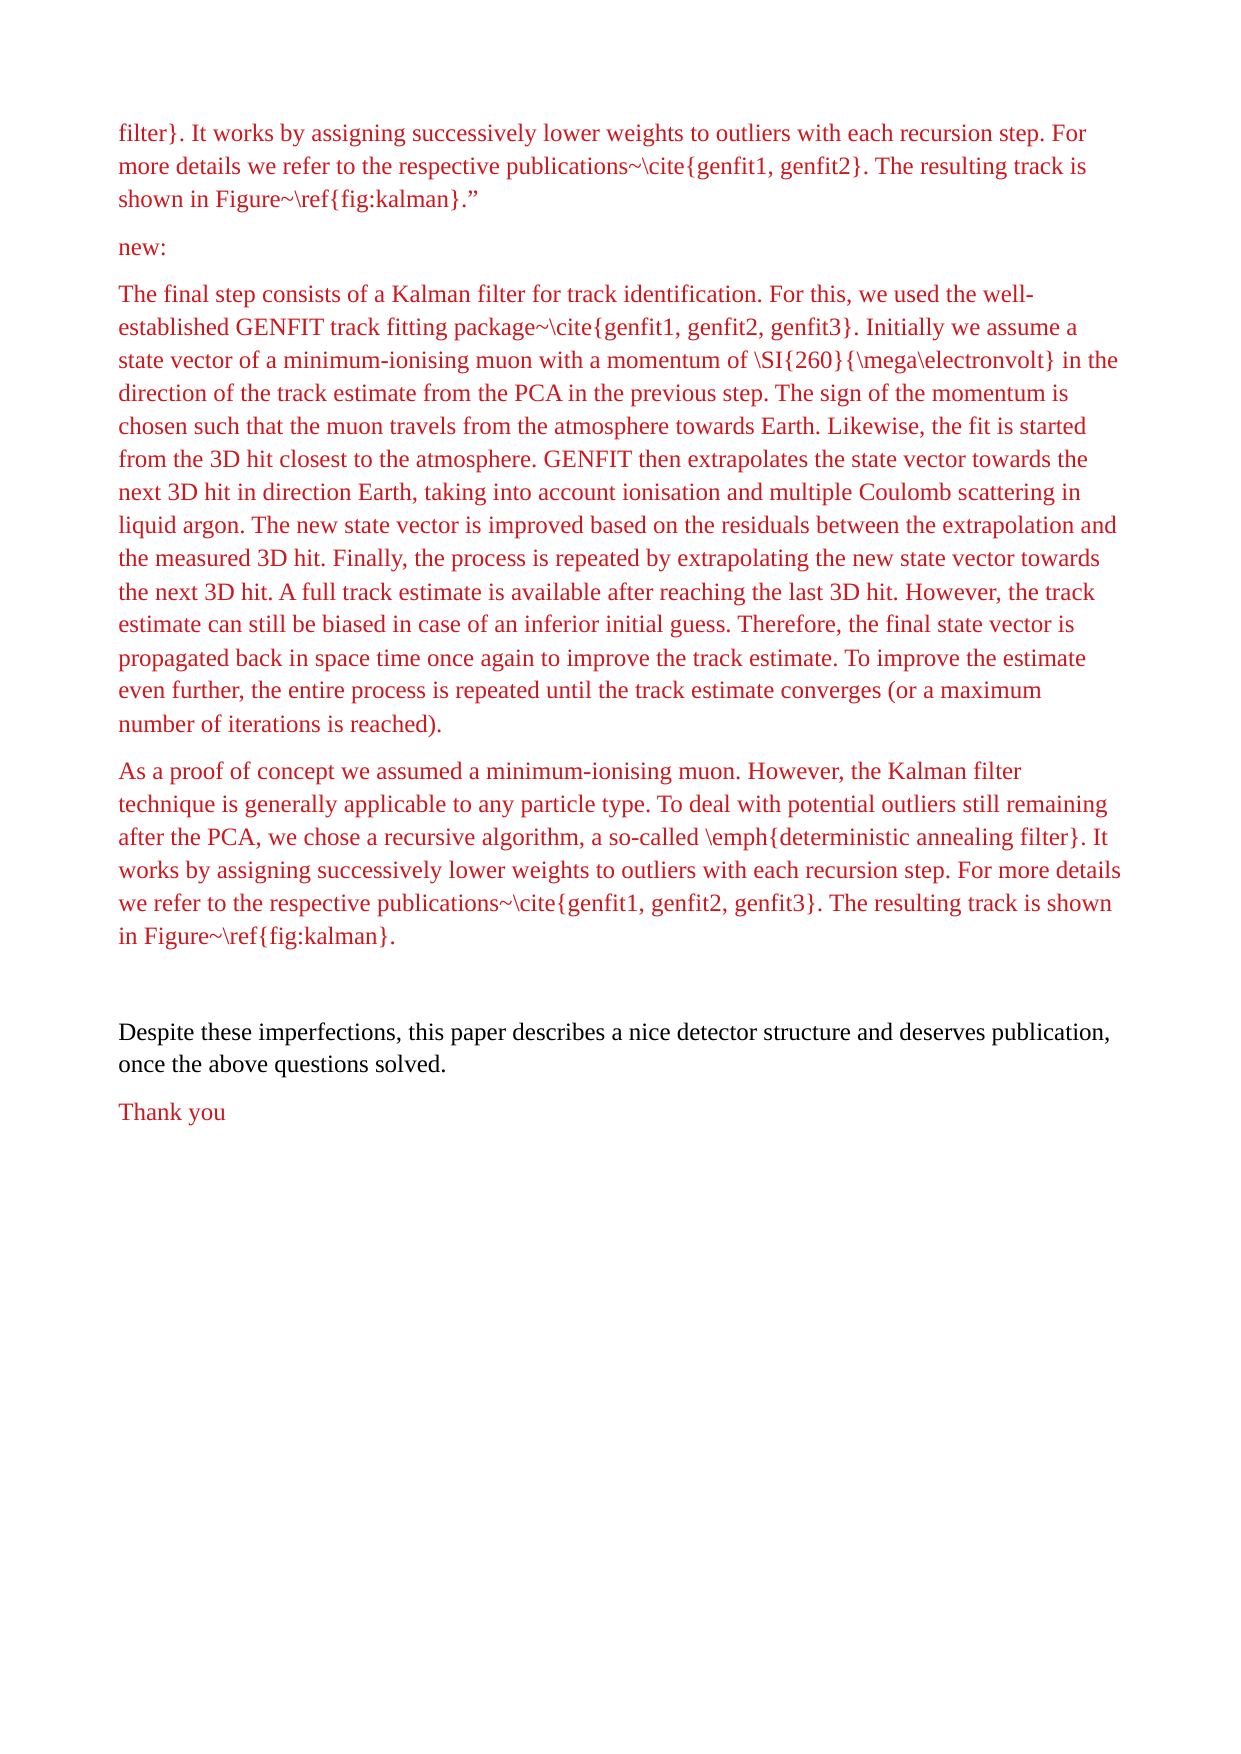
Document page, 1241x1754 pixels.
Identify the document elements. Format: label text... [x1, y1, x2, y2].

text The final step consists of a Kalman filter for track identification. For this, we used the well-established GENFIT track fitting package~\cite{genfit1, genfit2, genfit3}. Initially we assume a state vector of a minimum-ionising muon with a momentum of \SI{260}{\mega\electronvolt} in the direction of the track estimate from the PCA in the previous step. The sign of the momentum is chosen such that the muon travels from the atmosphere towards Earth. Likewise, the fit is started from the 3D hit closest to the atmosphere. GENFIT then extrapolates the state vector towards the next 3D hit in direction Earth, taking into account ionisation and multiple Coulomb scattering in liquid argon. The new state vector is improved based on the residuals between the extrapolation and the measured 3D hit. Finally, the process is repeated by extrapolating the new state vector towards the next 3D hit. A full track estimate is available after reaching the last 3D hit. However, the track estimate can still be biased in case of an inferior initial guess. Therefore, the final state vector is propagated back in space time once again to improve the track estimate. To improve the estimate even further, the entire process is repeated until the track estimate converges (or a maximum number of iterations is reached). [118, 279, 1122, 737]
text filter}. It works by assigning successively lower weights to outliers with each recursion step. For more details we refer to the respective publications~\cite{genfit1, genfit2}. The resulting track is shown in Figure~\ref{fig:kalman}.” [118, 118, 1122, 213]
text Thank you [118, 1097, 1122, 1126]
text Despite these imperfections, this paper describes a nice detector structure and deserves publication, once the above questions solved. [118, 1017, 1122, 1078]
text As a proof of concept we assumed a minimum-ionising muon. However, the Kalman filter technique is generally applicable to any particle type. To deal with potential outliers still remaining after the PCA, we chose a recursive algorithm, a so-called \emph{deterministic annealing filter}. It works by assigning successively lower weights to outliers with each recursion step. For more details we refer to the respective publications~\cite{genfit1, genfit2, genfit3}. The resulting track is shown in Figure~\ref{fig:kalman}. [118, 756, 1122, 950]
text new: [118, 232, 1122, 261]
